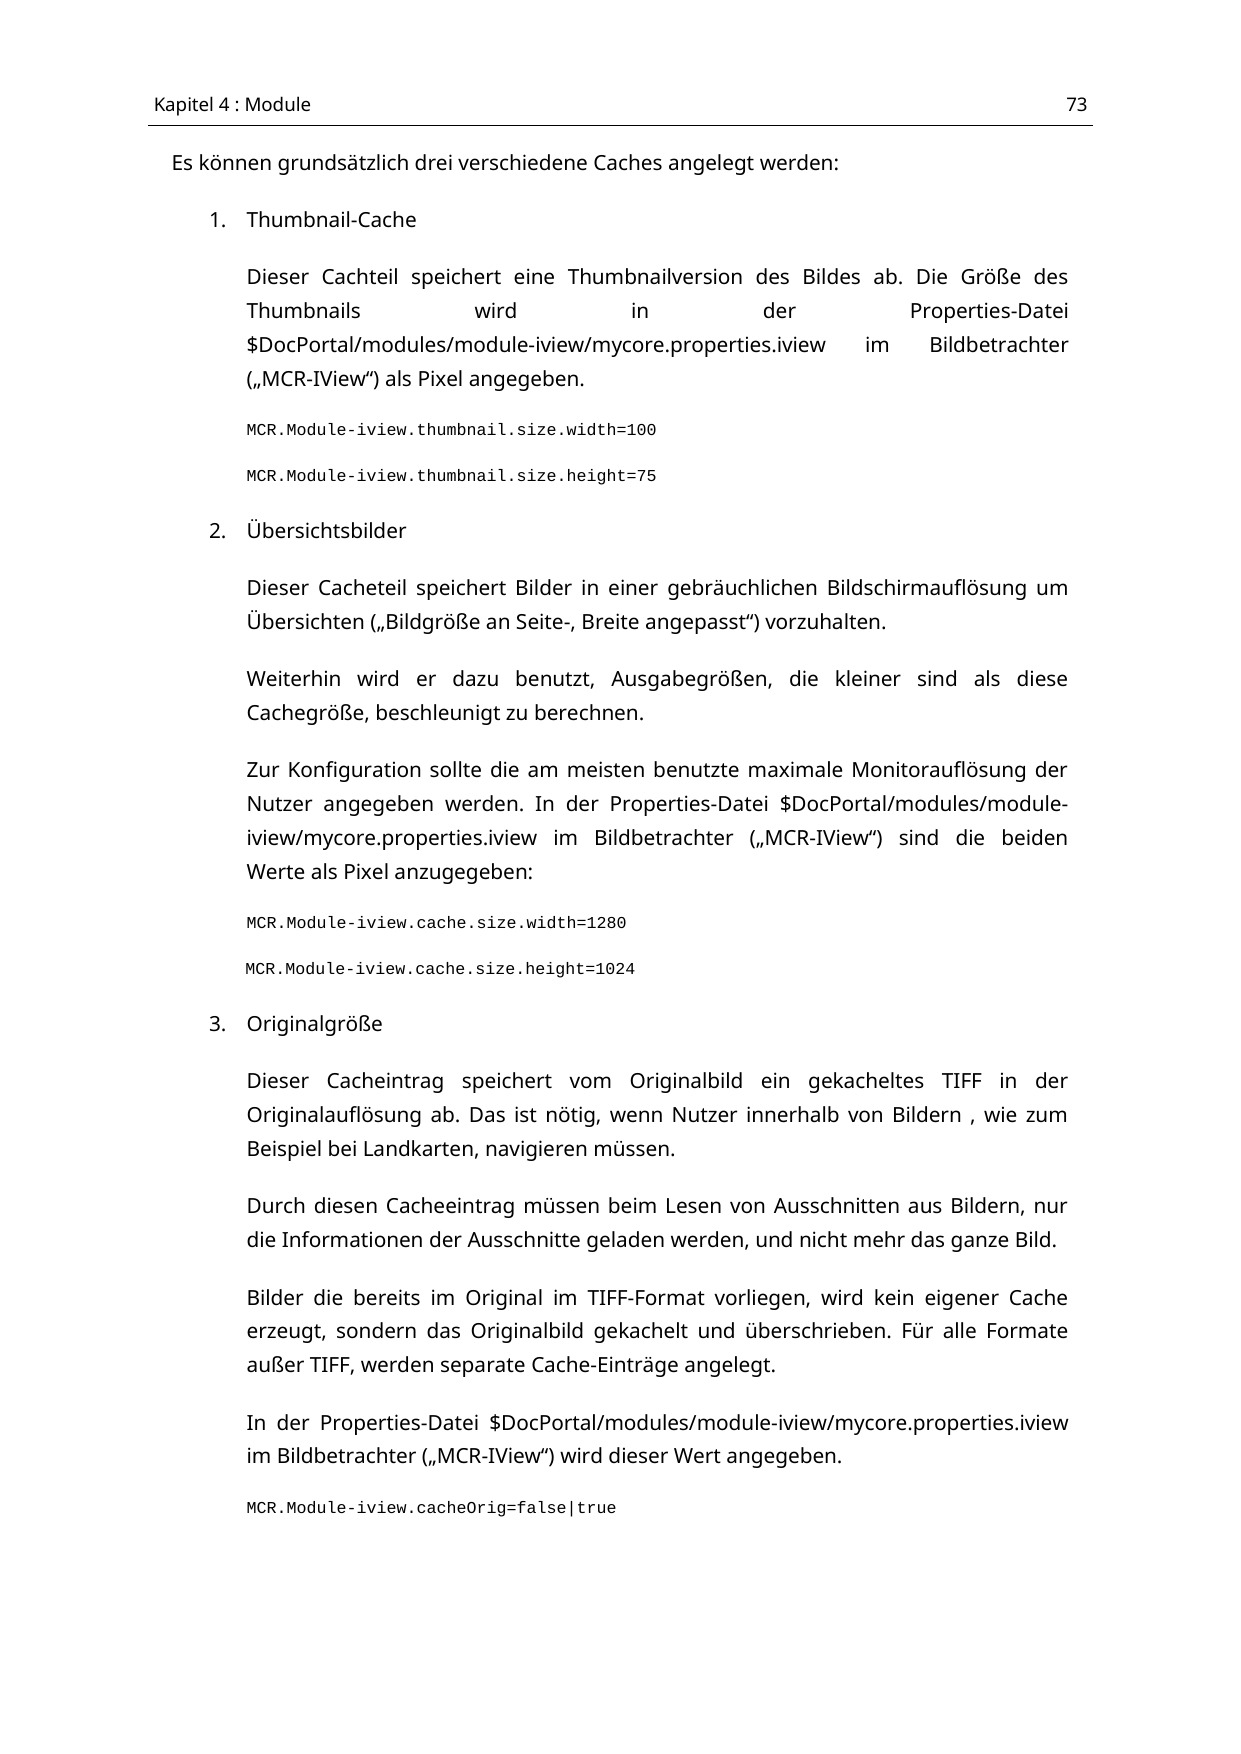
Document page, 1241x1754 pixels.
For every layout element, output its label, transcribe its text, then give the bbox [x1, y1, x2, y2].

text MCR.Module-iview.cache.size.height=1024 [171, 961, 1069, 980]
list In der Properties-Datei $DocPortal/modules/module-iview/mycore.properties.iview im Bildbetrachter („MCR-IView“) wird dieser Wert angegeben. [209, 1408, 1069, 1470]
text Es können grundsätzlich drei verschiedene Caches angelegt werden: [171, 148, 1069, 176]
list Dieser Cachteil speichert eine Thumbnailversion des Bildes ab. Die Größe des Thumbnails wird in der Properties-Datei $DocPortal/modules/module-iview/mycore.properties.iview im Bildbetrachter („MCR-IView“) als Pixel angegeben. [209, 262, 1069, 392]
list Weiterhin wird er dazu benutzt, Ausgabegrößen, die kleiner sind als diese Cachegröße, beschleunigt zu berechnen. [209, 664, 1069, 726]
list Dieser Cacheintrag speichert vom Originalbild ein gekacheltes TIFF in der Originalauflösung ab. Das ist nötig, wenn Nutzer innerhalb von Bildern , wie zum Beispiel bei Landkarten, navigieren müssen. [209, 1066, 1069, 1162]
list Dieser Cacheteil speichert Bilder in einer gebräuchlichen Bildschirmauflösung um Übersichten („Bildgröße an Seite-, Breite angepasst“) vorzuhalten. [209, 573, 1069, 635]
list MCR.Module-iview.thumbnail.size.width=100 [209, 421, 1069, 440]
list MCR.Module-iview.thumbnail.size.height=75 [209, 468, 1069, 487]
list Übersichtsbilder [209, 516, 1069, 544]
list Originalgröße [209, 1009, 1069, 1037]
list MCR.Module-iview.cache.size.width=1280 [209, 914, 1069, 933]
list MCR.Module-iview.cacheOrig=false|true [209, 1499, 1069, 1518]
list Thumbnail-Cache [209, 205, 1069, 233]
list Durch diesen Cacheeintrag müssen beim Lesen von Ausschnitten aus Bildern, nur die Informationen der Ausschnitte geladen werden, und nicht mehr das ganze Bild. [209, 1191, 1069, 1253]
list Bilder die bereits im Original im TIFF-Format vorliegen, wird kein eigener Cache erzeugt, sondern das Originalbild gekachelt und überschrieben. Für alle Formate außer TIFF, werden separate Cache-Einträge angelegt. [209, 1283, 1069, 1379]
list Zur Konfiguration sollte die am meisten benutzte maximale Monitorauflösung der Nutzer angegeben werden. In der Properties-Datei $DocPortal/modules/module-iview/mycore.properties.iview im Bildbetrachter („MCR-IView“) sind die beiden Werte als Pixel anzugegeben: [209, 756, 1069, 885]
